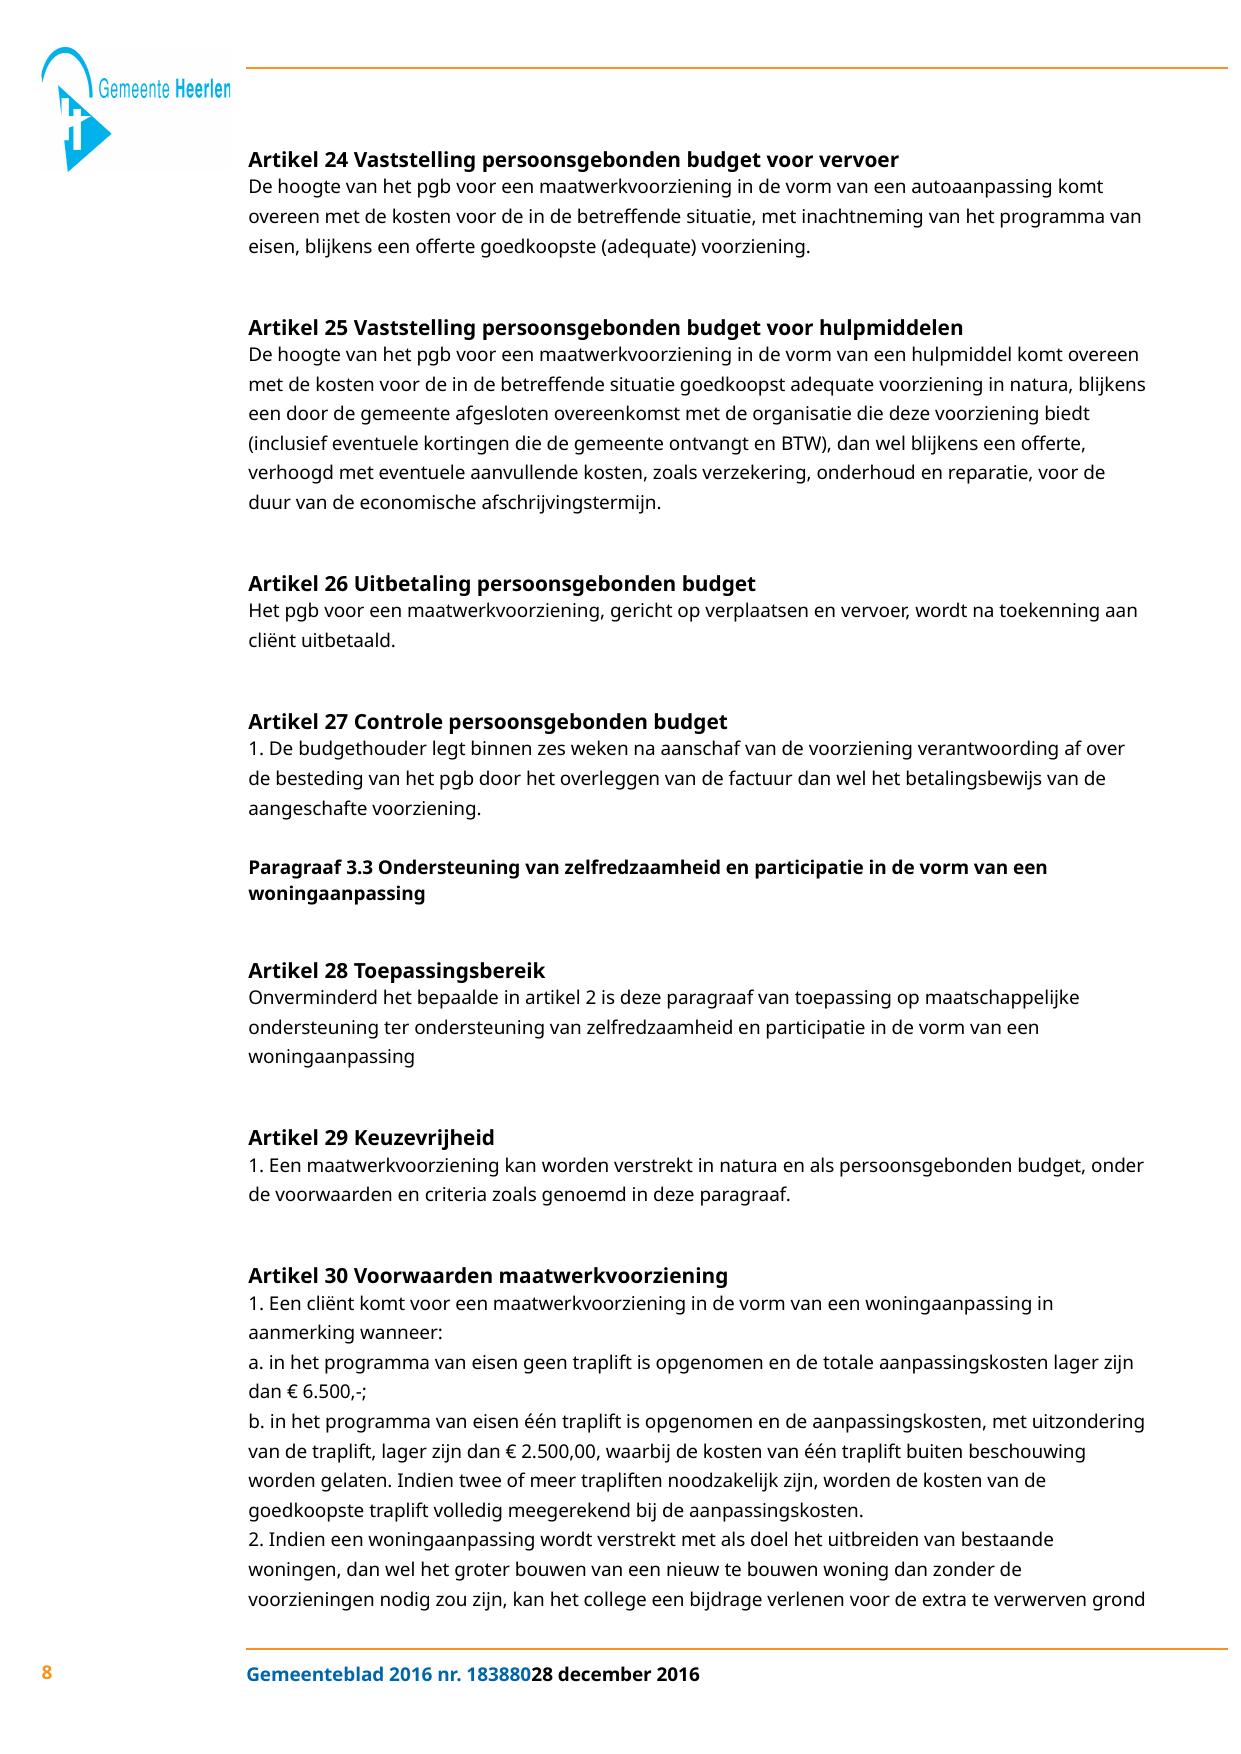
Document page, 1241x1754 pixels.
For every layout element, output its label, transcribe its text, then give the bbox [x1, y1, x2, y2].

text Artikel 27 Controle persoonsgebonden budget [248, 707, 1152, 736]
text De hoogte van het pgb voor een maatwerkvoorziening in de vorm van een autoaanpassing komt overeen met de kosten voor de in de betreffende situatie, met inachtneming van het programma van eisen, blijkens een offerte goedkoopste (adequate) voorziening. [248, 174, 1152, 258]
text Artikel 29 Keuzevrijheid [248, 1123, 1152, 1152]
text 1. Een cliënt komt voor een maatwerkvoorziening in de vorm van een woningaanpassing in aanmerking wanneer: [248, 1290, 1152, 1345]
text Artikel 24 Vaststelling persoonsgebonden budget voor vervoer [248, 145, 1152, 174]
text Artikel 28 Toepassingsbereik [248, 956, 1152, 984]
text 1. Een maatwerkvoorziening kan worden verstrekt in natura en als persoonsgebonden budget, onder de voorwaarden en criteria zoals genoemd in deze paragraaf. [248, 1152, 1152, 1207]
text Paragraaf 3.3 Ondersteuning van zelfredzaamheid en participatie in de vorm van een woningaanpassing [248, 854, 1152, 905]
picture [41, 47, 231, 172]
text Artikel 30 Voorwaarden maatwerkvoorziening [248, 1261, 1152, 1290]
text 2. Indien een woningaanpassing wordt verstrekt met als doel het uitbreiden van bestaande woningen, dan wel het groter bouwen van een nieuw te bouwen woning dan zonder de voorzieningen nodig zou zijn, kan het college een bijdrage verlenen voor de extra te verwerven grond [248, 1527, 1152, 1611]
text 1. De budgethouder legt binnen zes weken na aanschaf van de voorziening verantwoording af over de besteding van het pgb door het overleggen van de factuur dan wel het betalingsbewijs van de aangeschafte voorziening. [248, 736, 1152, 821]
picture [41, 47, 58, 70]
text Onverminderd het bepaalde in artikel 2 is deze paragraaf van toepassing op maatschappelijke ondersteuning ter ondersteuning van zelfredzaamheid en participatie in de vorm van een woningaanpassing [248, 984, 1152, 1069]
text b. in het programma van eisen één traplift is opgenomen en de aanpassingskosten, met uitzondering van de traplift, lager zijn dan € 2.500,00, waarbij de kosten van één traplift buiten beschouwing worden gelaten. Indien twee of meer trapliften noodzakelijk zijn, worden de kosten van de goedkoopste traplift volledig meegerekend bij de aanpassingskosten. [248, 1408, 1152, 1523]
text De hoogte van het pgb voor een maatwerkvoorziening in de vorm van een hulpmiddel komt overeen met de kosten voor de in de betreffende situatie goedkoopst adequate voorziening in natura, blijkens een door de gemeente afgesloten overeenkomst met de organisatie die deze voorziening biedt (inclusief eventuele kortingen die de gemeente ontvangt en BTW), dan wel blijkens een offerte, verhoogd met eventuele aanvullende kosten, zoals verzekering, onderhoud en reparatie, voor de duur van de economische afschrijvingstermijn. [248, 341, 1152, 515]
text a. in het programma van eisen geen traplift is opgenomen en de totale aanpassingskosten lager zijn dan € 6.500,-; [248, 1349, 1152, 1404]
text Artikel 25 Vaststelling persoonsgebonden budget voor hulpmiddelen [248, 313, 1152, 341]
text Het pgb voor een maatwerkvoorziening, gericht op verplaatsen en vervoer, wordt na toekenning aan cliënt uitbetaald. [248, 598, 1152, 653]
text Artikel 26 Uitbetaling persoonsgebonden budget [248, 569, 1152, 598]
